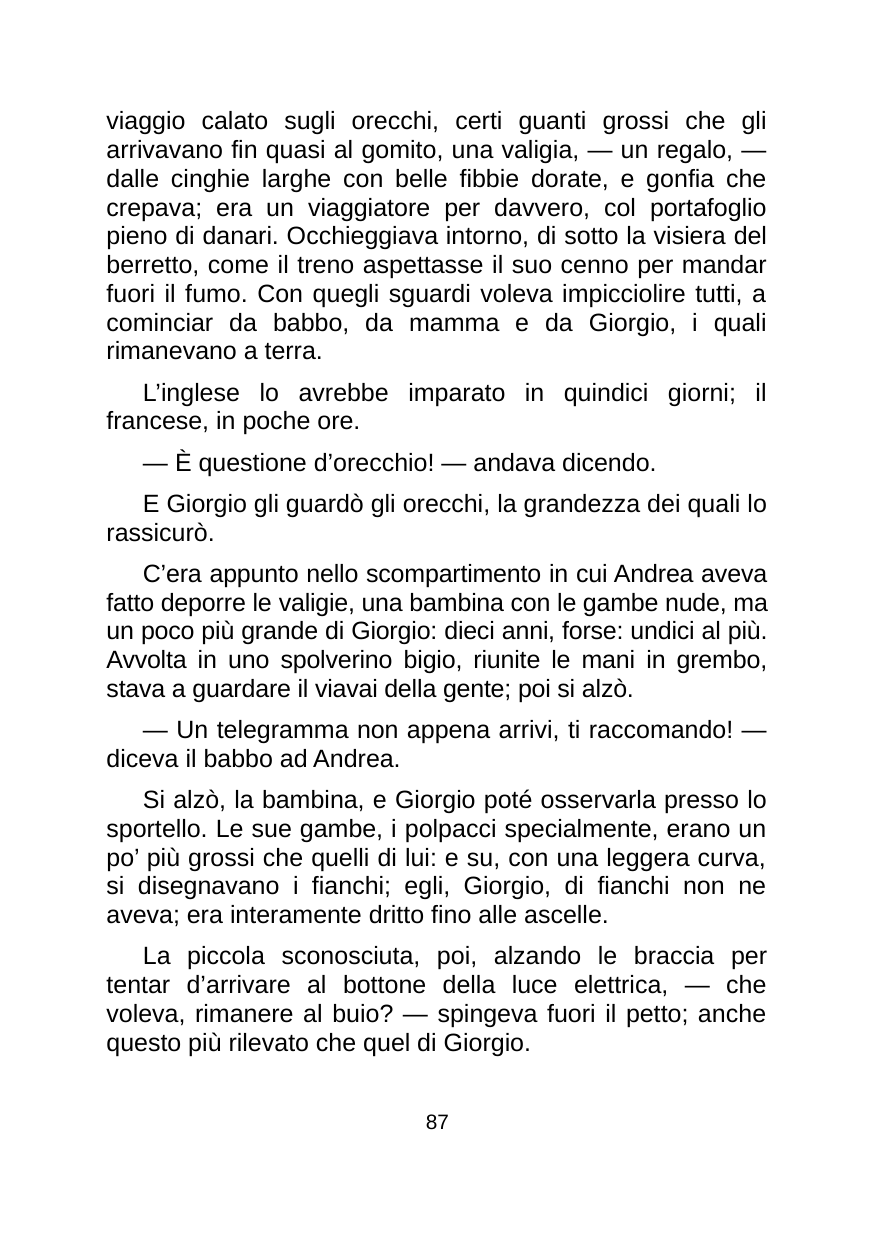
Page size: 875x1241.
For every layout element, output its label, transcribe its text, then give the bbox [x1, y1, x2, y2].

text C’era appunto nello scompartimento in cui Andrea aveva fatto deporre le valigie, una bambina con le gambe nude, ma un poco più grande di Giorgio: dieci anni, forse: undici al più. Avvolta in uno spolverino bigio, riunite le mani in grembo, stava a guardare il viavai della gente; poi si alzò. [106, 559, 768, 702]
text E Giorgio gli guardò gli orecchi, la grandezza dei quali lo rassicurò. [106, 489, 768, 546]
text — Un telegramma non appena arrivi, ti raccomando! — diceva il babbo ad Andrea. [106, 715, 768, 772]
text L’inglese lo avrebbe imparato in quindici giorni; il francese, in poche ore. [106, 377, 768, 435]
text La piccola sconosciuta, poi, alzando le braccia per tentar d’arrivare al bottone della luce elettrica, — che voleva, rimanere al buio? — spingeva fuori il petto; anche questo più rilevato che quel di Giorgio. [106, 941, 768, 1056]
text viaggio calato sugli orecchi, certi guanti grossi che gli arrivavano fin quasi al gomito, una valigia, — un regalo, — dalle cinghie larghe con belle fibbie dorate, e gonfia che crepava; era un viaggiatore per davvero, col portafoglio pieno di danari. Occhieggiava intorno, di sotto la visiera del berretto, come il treno aspettasse il suo cenno per mandar fuori il fumo. Con quegli sguardi voleva impicciolire tutti, a cominciar da babbo, da mamma e da Giorgio, i quali rimanevano a terra. [106, 106, 768, 365]
text — È questione d’orecchio! — andava dicendo. [106, 447, 768, 476]
text Si alzò, la bambina, e Giorgio poté osservarla presso lo sportello. Le sue gambe, i polpacci specialmente, erano un po’ più grossi che quelli di lui: e su, con una leggera curva, si disegnavano i fianchi; egli, Giorgio, di fianchi non ne aveva; era interamente dritto fino alle ascelle. [106, 785, 768, 929]
